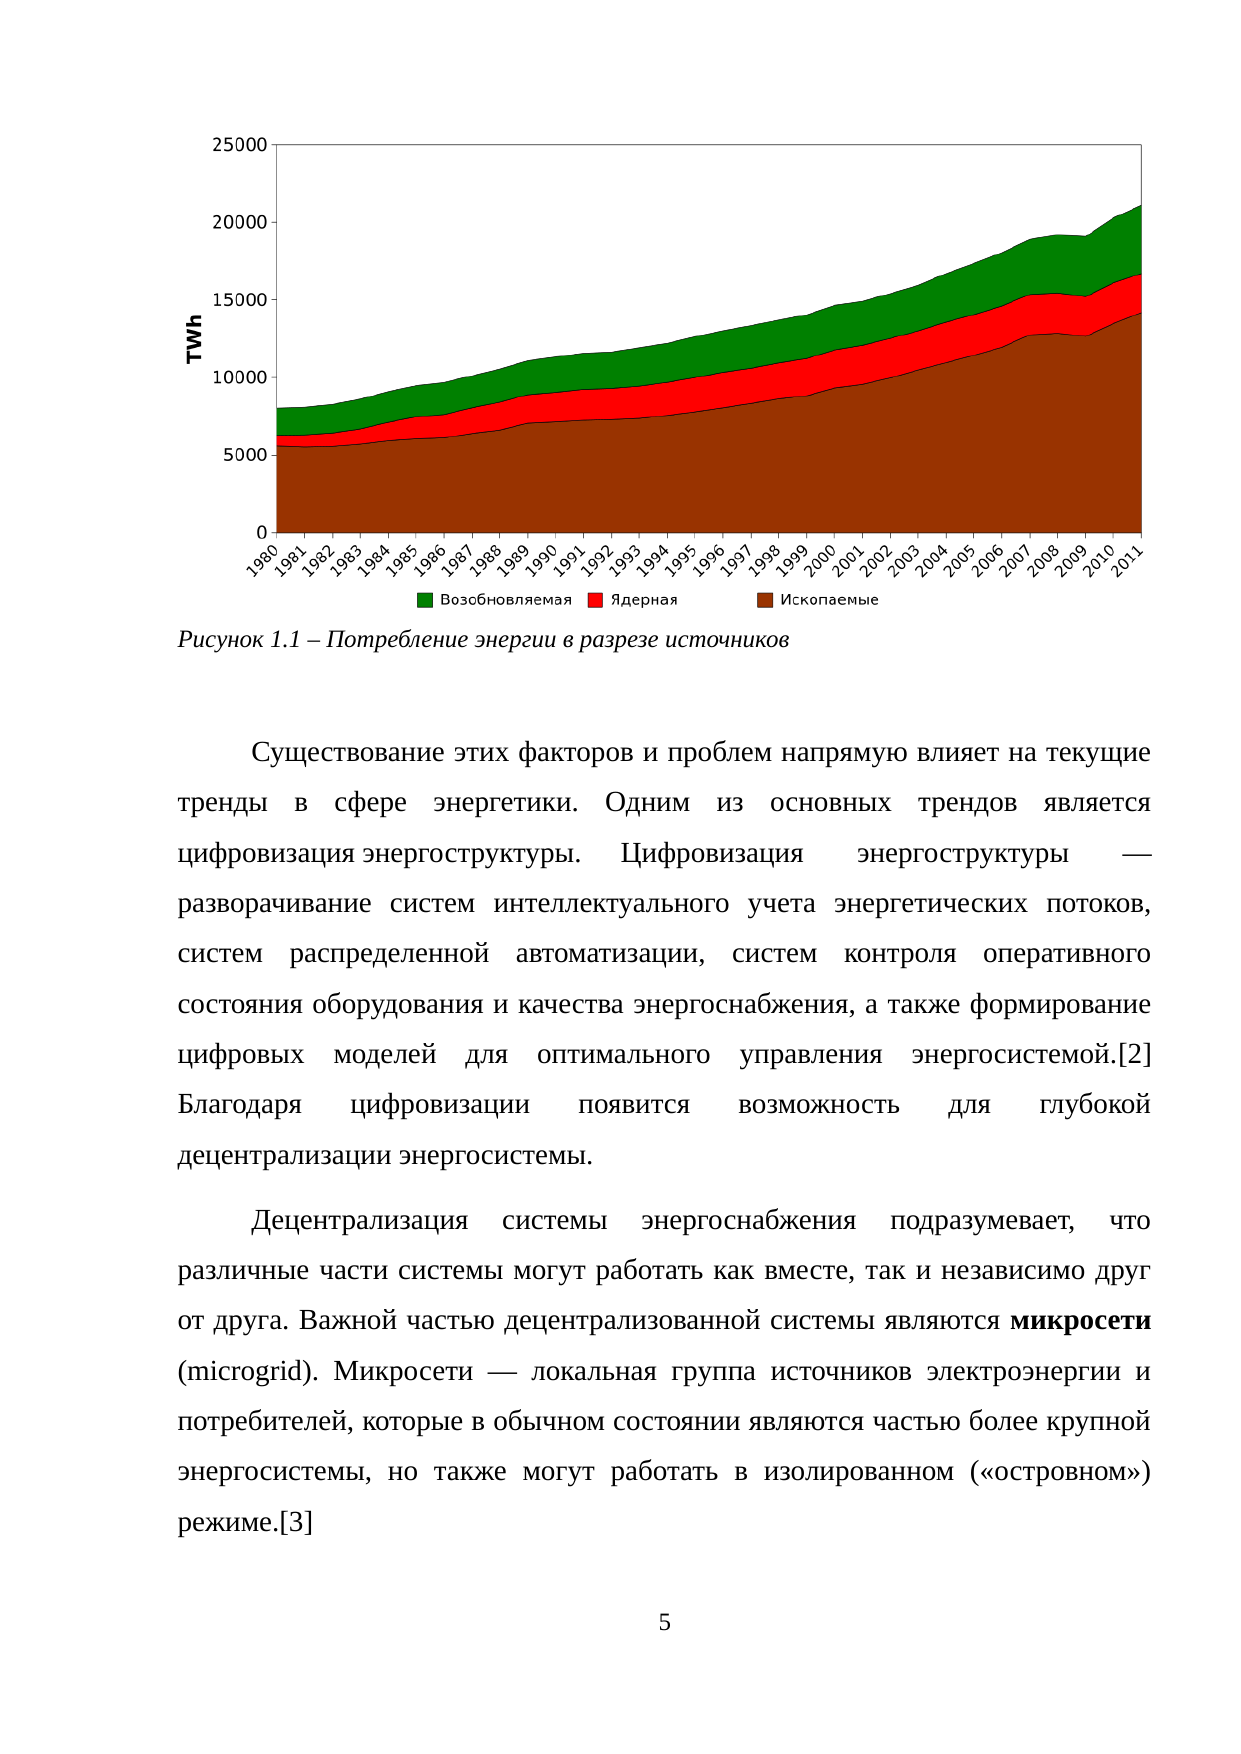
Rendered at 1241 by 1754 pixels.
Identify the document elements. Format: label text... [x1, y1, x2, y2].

text Существование этих факторов и проблем напрямую влияет на текущие тренды в сфере энергетики. Одним из основных трендов является цифровизация энергоструктуры. Цифровизация энергоструктуры — разворачивание систем интеллектуального учета энергетических потоков, систем распределенной автоматизации, систем контроля оперативного состояния оборудования и качества энергоснабжения, а также формирование цифровых моделей для оптимального управления энергосистемой.[2] Благодаря цифровизации появится возможность для глубокой децентрализации энергосистемы. [177, 734, 1152, 1170]
text Рисунок 1.1 – Потребление энергии в разрезе источников [177, 619, 1152, 652]
text Децентрализация системы энергоснабжения подразумевает, что различные части системы могут работать как вместе, так и независимо друг от друга. Важной частью децентрализованной системы являются микросети (microgrid). Микросети — локальная группа источников электроэнергии и потребителей, которые в обычном состоянии являются частью более крупной энергосистемы, но также могут работать в изолированном («островном») режиме.[3] [177, 1202, 1152, 1537]
picture [177, 130, 1152, 619]
